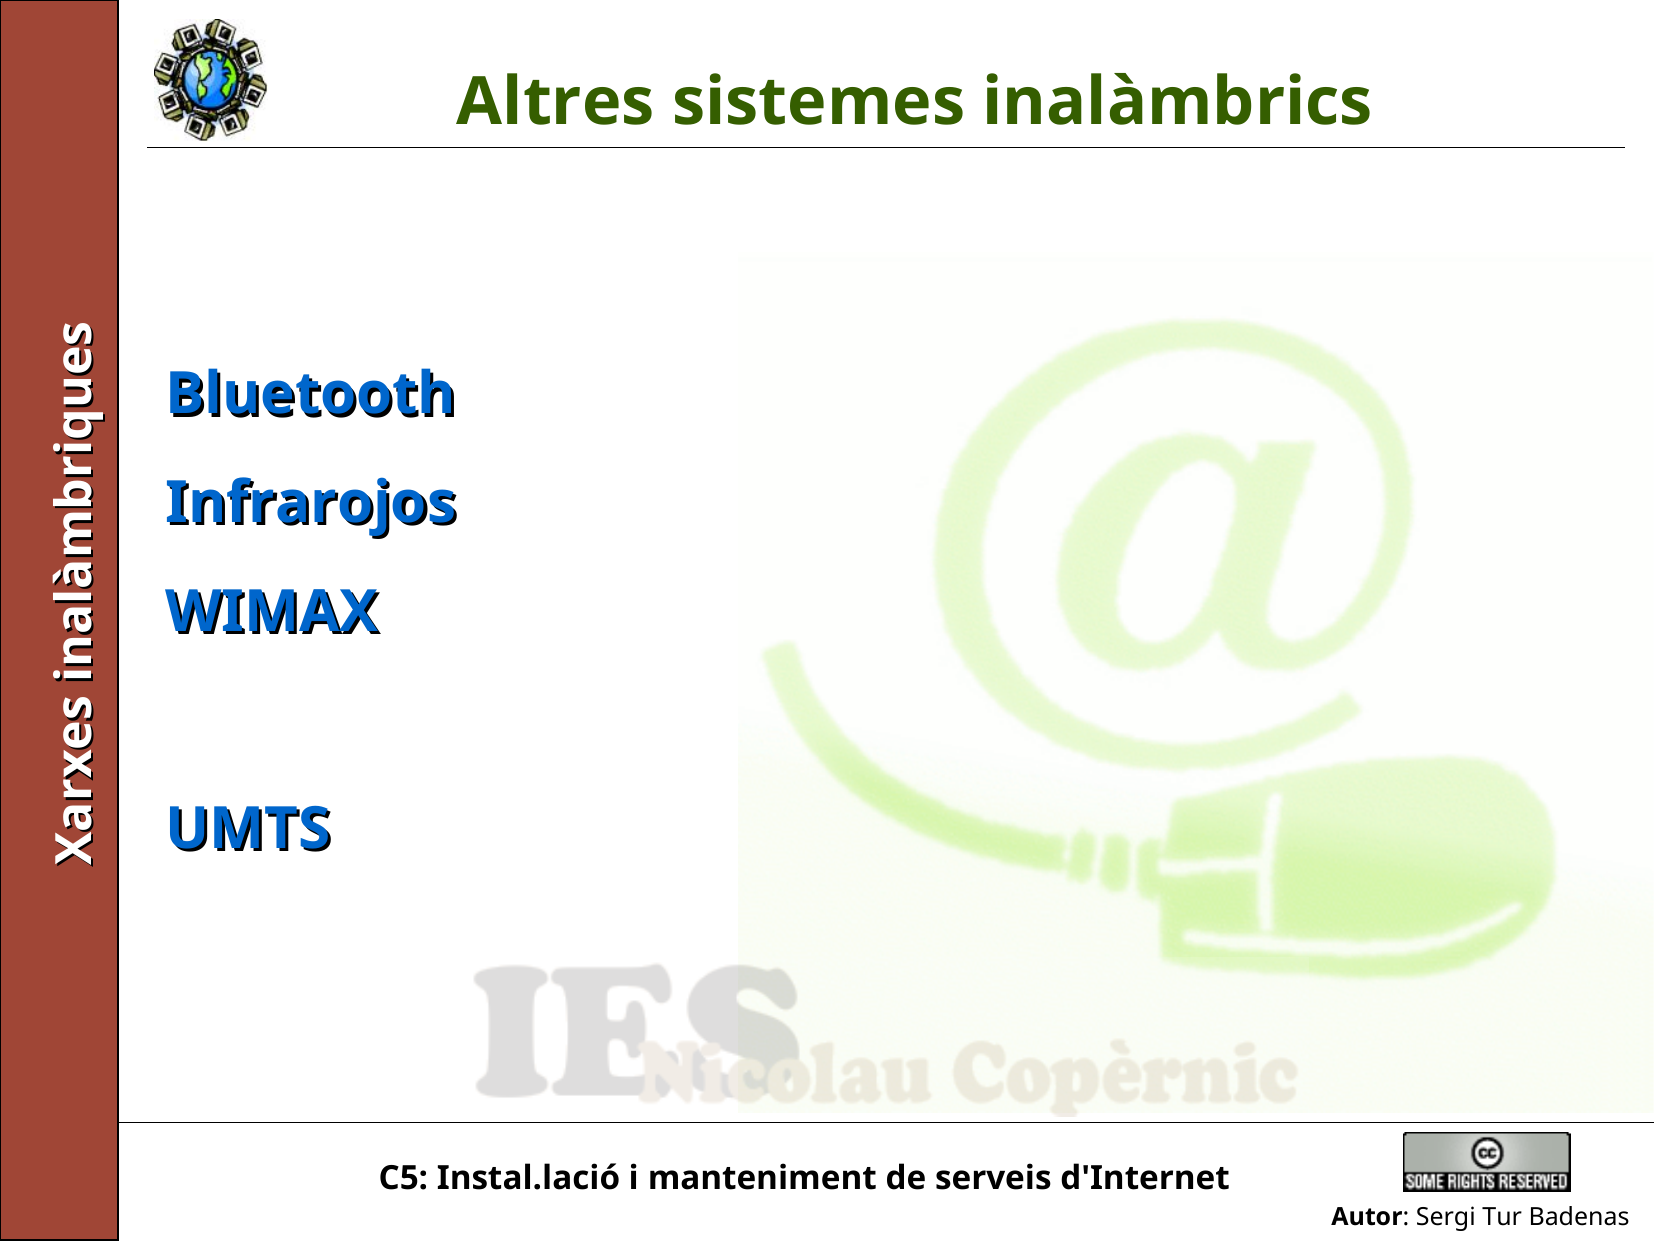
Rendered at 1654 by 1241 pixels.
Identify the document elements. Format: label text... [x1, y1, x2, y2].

title Altres sistemes inalàmbrics [171, 56, 1654, 141]
picture [154, 19, 268, 142]
list Bluetooth Infrarojos WIMAX UMTS [147, 242, 1636, 1078]
picture [1403, 1132, 1571, 1192]
picture [466, 252, 1654, 1117]
